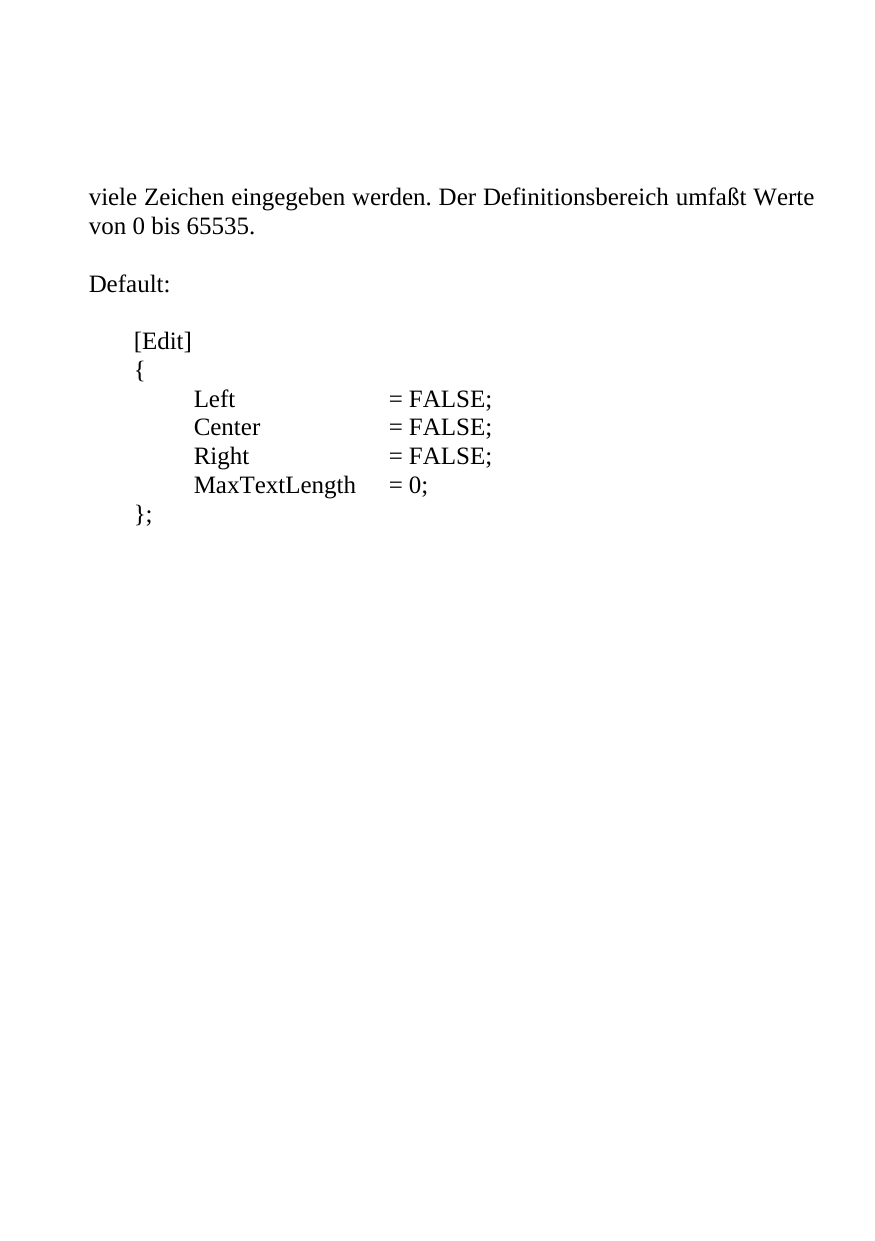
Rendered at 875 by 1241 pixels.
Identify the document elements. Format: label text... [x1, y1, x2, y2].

list MaxTextLength = 0; [88, 470, 815, 499]
text Default: [88, 269, 815, 297]
list [Edit] [88, 326, 815, 355]
text viele Zeichen eingegeben werden. Der Definitionsbereich umfaßt Werte von 0 bis 65535. [88, 182, 815, 240]
list { [88, 355, 815, 384]
list }; [88, 499, 815, 527]
list Right = FALSE; [88, 441, 815, 470]
list Center = FALSE; [88, 412, 815, 441]
list Left = FALSE; [88, 384, 815, 412]
